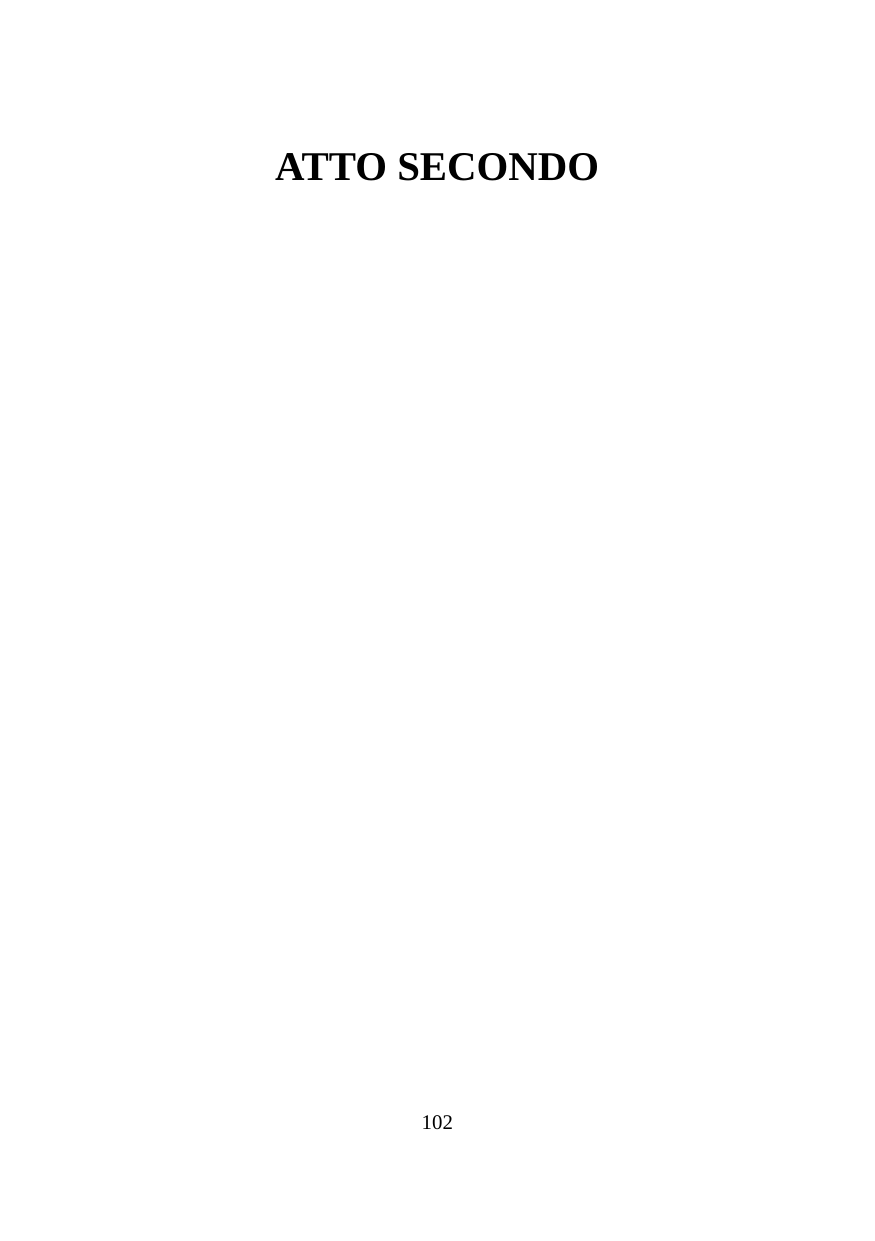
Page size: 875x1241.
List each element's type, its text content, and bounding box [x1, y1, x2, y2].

subtitle ATTO SECONDO [106, 142, 768, 189]
